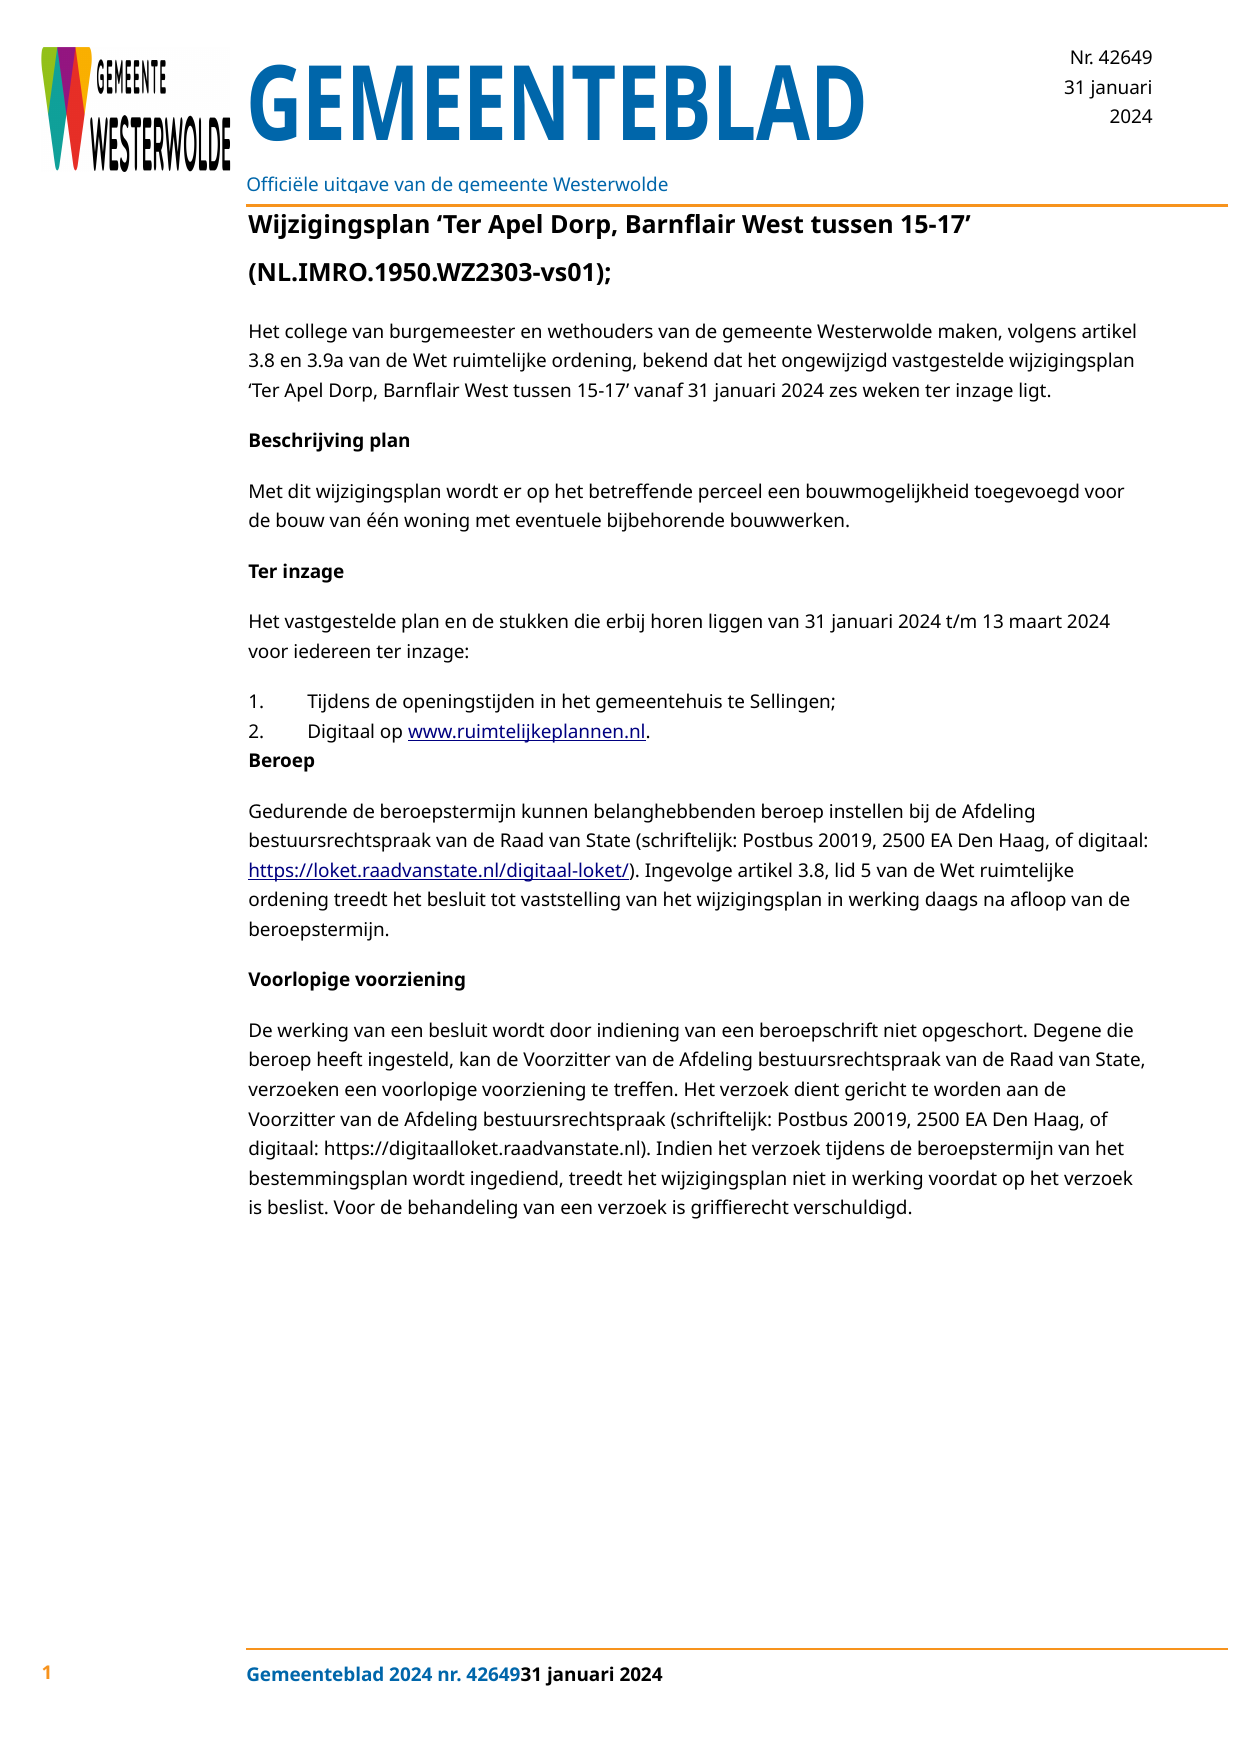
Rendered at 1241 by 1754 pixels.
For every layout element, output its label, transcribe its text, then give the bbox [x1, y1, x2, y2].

text De werking van een besluit wordt door indiening van een beroepschrift niet opgeschort. Degene die beroep heeft ingesteld, kan de Voorzitter van de Afdeling bestuursrechtspraak van de Raad van State, verzoeken een voorlopige voorziening te treffen. Het verzoek dient gericht te worden aan de Voorzitter van de Afdeling bestuursrechtspraak (schriftelijk: Postbus 20019, 2500 EA Den Haag, of digitaal: https://digitaalloket.raadvanstate.nl). Indien het verzoek tijdens de beroepstermijn van het bestemmingsplan wordt ingediend, treedt het wijzigingsplan niet in werking voordat op het verzoek is beslist. Voor de behandeling van een verzoek is griffierecht verschuldigd. [248, 1017, 1152, 1220]
text Gedurende de beroepstermijn kunnen belanghebbenden beroep instellen bij de Afdeling bestuursrechtspraak van de Raad van State (schriftelijk: Postbus 20019, 2500 EA Den Haag, of digitaal: https://loket.raadvanstate.nl/digitaal-loket/). Ingevolge artikel 3.8, lid 5 van de Wet ruimtelijke ordening treedt het besluit tot vaststelling van het wijzigingsplan in werking daags na afloop van de beroepstermijn. [248, 798, 1152, 942]
text Wijzigingsplan ‘Ter Apel Dorp, Barnflair West tussen 15-17’ (NL.IMRO.1950.WZ2303-vs01); [248, 207, 1152, 288]
text Het vastgestelde plan en de stukken die erbij horen liggen van 31 januari 2024 t/m 13 maart 2024 voor iedereen ter inzage: [248, 608, 1152, 664]
picture [41, 47, 231, 172]
list Digitaal op www.ruimtelijkeplannen.nl. [248, 718, 1152, 744]
text Ter inzage [248, 558, 1152, 584]
text Voorlopige voorziening [248, 967, 1152, 992]
text Met dit wijzigingsplan wordt er op het betreffende perceel een bouwmogelijkheid toegevoegd voor de bouw van één woning met eventuele bijbehorende bouwwerken. [248, 478, 1152, 533]
text Het college van burgemeester en wethouders van de gemeente Westerwolde maken, volgens artikel 3.8 en 3.9a van de Wet ruimtelijke ordening, bekend dat het ongewijzigd vastgestelde wijzigingsplan ‘Ter Apel Dorp, Barnflair West tussen 15-17’ vanaf 31 januari 2024 zes weken ter inzage ligt. [248, 318, 1152, 403]
list Tijdens de openingstijden in het gemeentehuis te Sellingen; [248, 688, 1152, 714]
text Beschrijving plan [248, 427, 1152, 453]
text Beroep [248, 747, 1152, 773]
